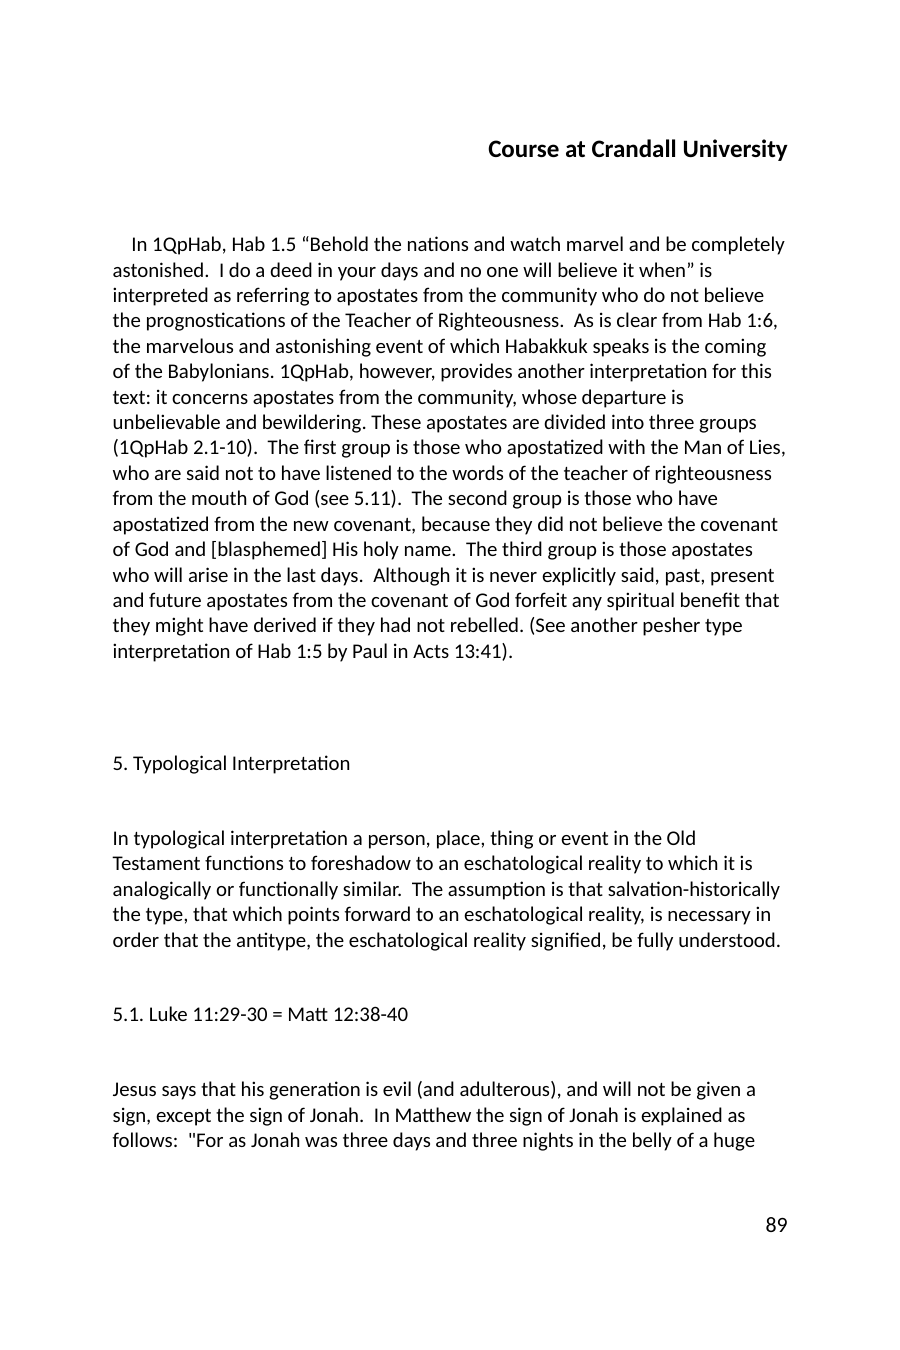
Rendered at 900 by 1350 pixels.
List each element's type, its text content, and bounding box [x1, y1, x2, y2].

text In 1QpHab, Hab 1.5 “Behold the nations and watch marvel and be completely astonished. I do a deed in your days and no one will believe it when” is interpreted as referring to apostates from the community who do not believe the prognostications of the Teacher of Righteousness. As is clear from Hab 1:6, the marvelous and astonishing event of which Habakkuk speaks is the coming of the Babylonians. 1QpHab, however, provides another interpretation for this text: it concerns apostates from the community, whose departure is unbelievable and bewildering. These apostates are divided into three groups (1QpHab 2.1-10). The first group is those who apostatized with the Man of Lies, who are said not to have listened to the words of the teacher of righteousness from the mouth of God (see 5.11). The second group is those who have apostatized from the new covenant, because they did not believe the covenant of God and [blasphemed] His holy name. The third group is those apostates who will arise in the last days. Although it is never explicitly said, past, present and future apostates from the covenant of God forfeit any spiritual benefit that they might have derived if they had not rebelled. (See another pesher type interpretation of Hab 1:5 by Paul in Acts 13:41). [112, 231, 787, 663]
text 5. Typological Interpretation [112, 750, 787, 776]
text 5.1. Luke 11:29-30 = Matt 12:38-40 [112, 1002, 787, 1027]
text Jesus says that his generation is evil (and adulterous), and will not be given a sign, except the sign of Jonah. In Matthew the sign of Jonah is explained as follows: "For as Jonah was three days and three nights in the belly of a huge [112, 1076, 787, 1153]
text In typological interpretation a person, place, thing or event in the Old Testament functions to foreshadow to an eschatological reality to which it is analogically or functionally similar. The assumption is that salvation-historically the type, that which points forward to an eschatological reality, is necessary in order that the antitype, the eschatological reality signified, be fully understood. [112, 825, 787, 952]
